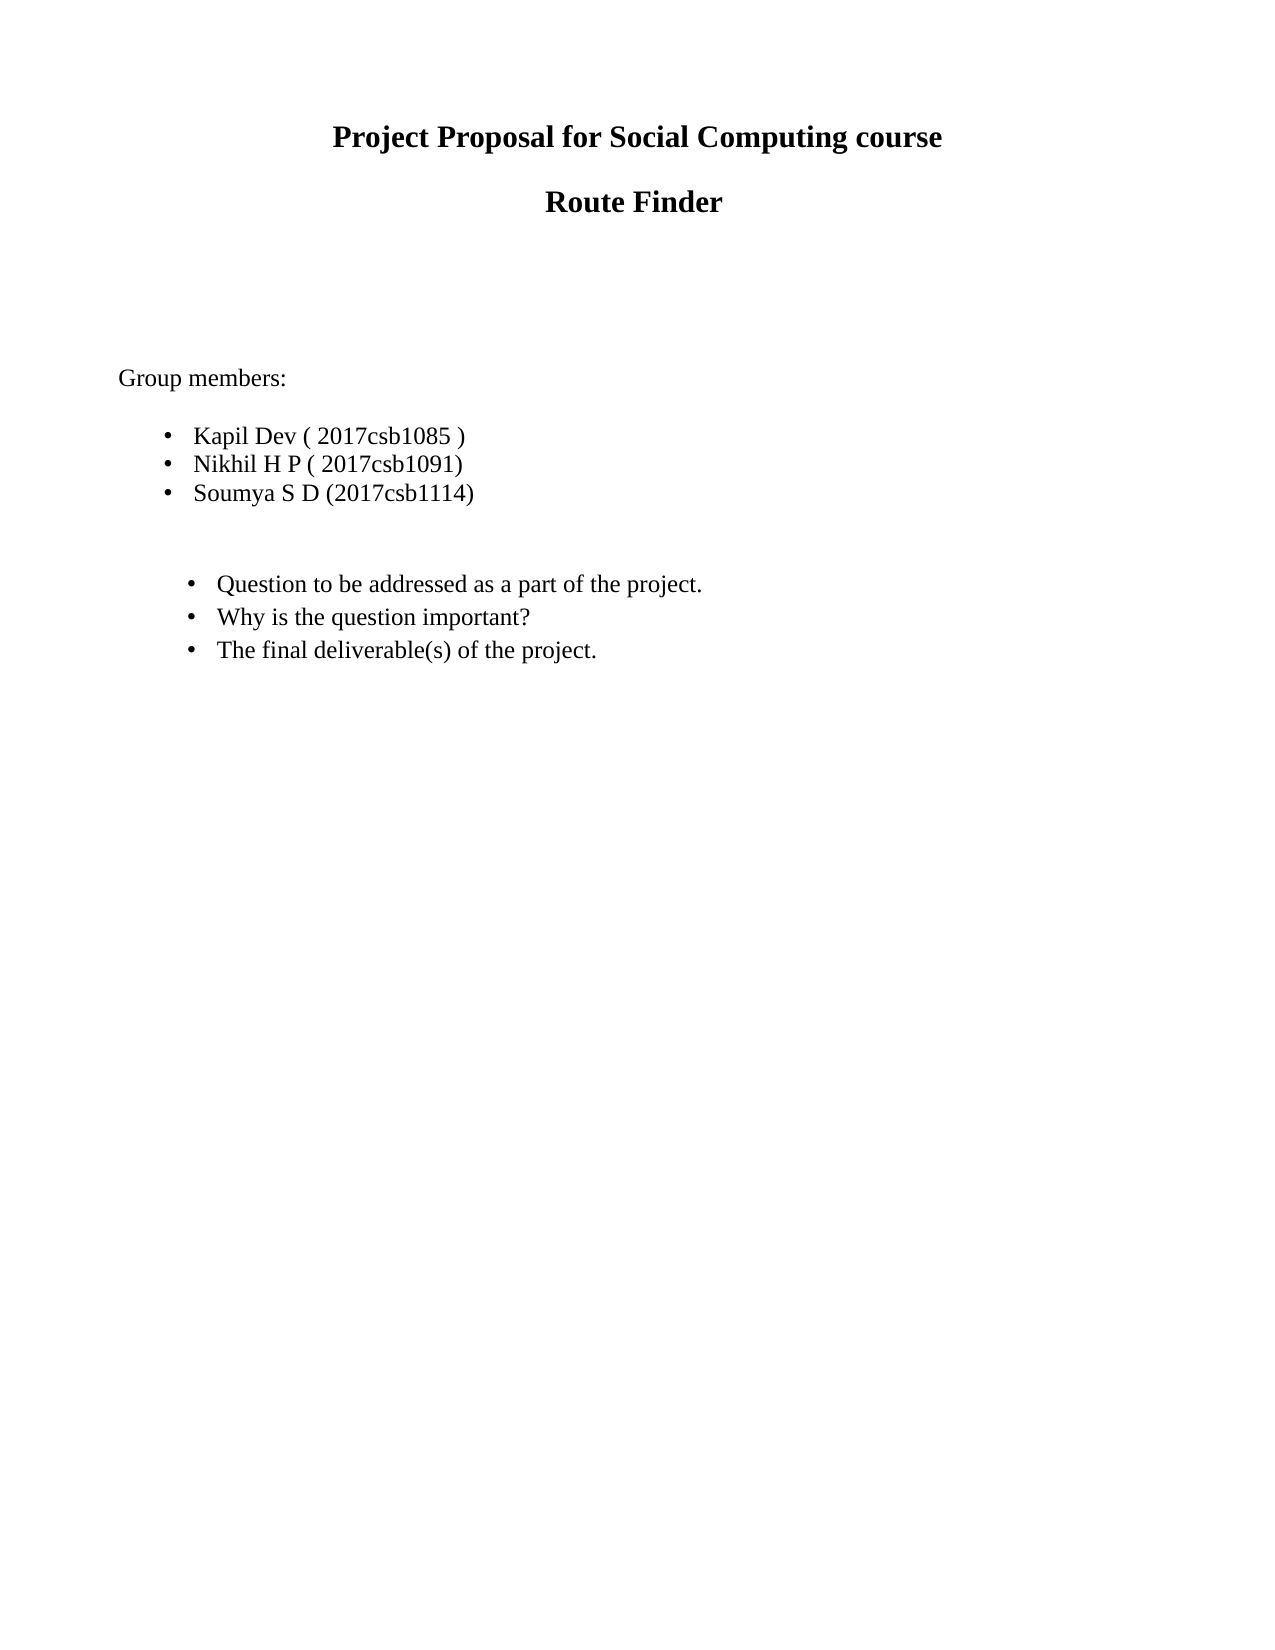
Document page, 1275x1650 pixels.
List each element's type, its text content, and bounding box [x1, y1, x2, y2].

text Group members: [118, 363, 1157, 392]
list Soumya S D (2017csb1114) [164, 478, 1157, 507]
list The final deliverable(s) of the project. [187, 635, 1157, 663]
list Question to be addressed as a part of the project. [187, 569, 1157, 597]
list Nikhil H P ( 2017csb1091) [164, 449, 1157, 478]
list Kapil Dev ( 2017csb1085 ) [164, 421, 1157, 449]
list Why is the question important? [187, 602, 1157, 631]
